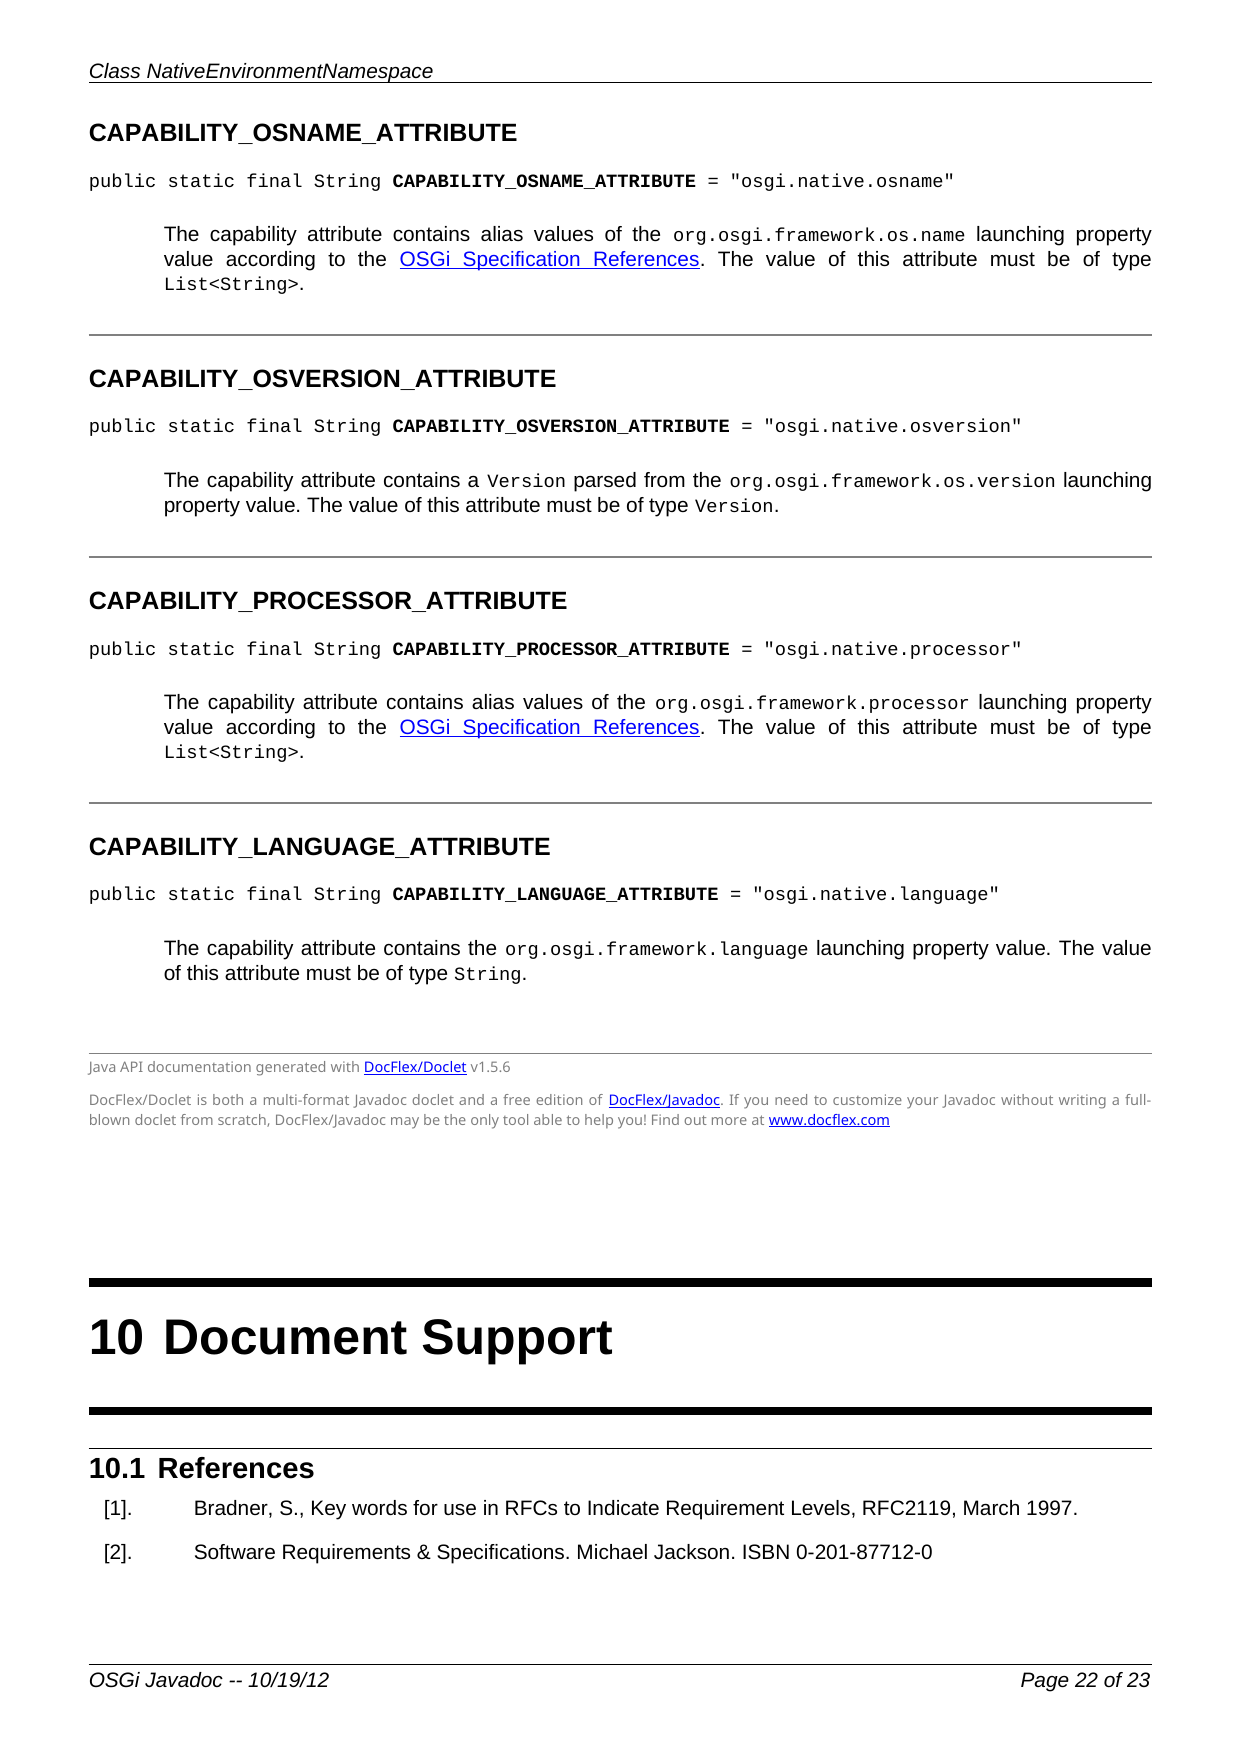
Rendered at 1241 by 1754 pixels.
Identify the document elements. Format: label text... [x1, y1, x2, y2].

text The capability attribute contains the org.osgi.framework.language launching property value. The value of this attribute must be of type String. [163, 936, 1152, 986]
list Bradner, S., Key words for use in RFCs to Indicate Requirement Levels, RFC2119, March 1997. [103, 1495, 1152, 1519]
subtitle CAPABILITY_OSVERSION_ATTRIBUTE [88, 364, 1152, 393]
text The capability attribute contains alias values of the org.osgi.framework.os.name launching property value according to the OSGi Specification References. The value of this attribute must be of type List<String>. [163, 222, 1152, 296]
text public static final String CAPABILITY_OSNAME_ATTRIBUTE = "osgi.native.osname" [88, 171, 1152, 193]
subtitle CAPABILITY_OSNAME_ATTRIBUTE [88, 118, 1152, 147]
text Java API documentation generated with DocFlex/Doclet v1.5.6 [88, 1054, 1152, 1077]
text public static final String CAPABILITY_LANGUAGE_ATTRIBUTE = "osgi.native.language" [88, 885, 1152, 906]
list Software Requirements & Specifications. Michael Jackson. ISBN 0-201-87712-0 [103, 1540, 1152, 1564]
subtitle CAPABILITY_LANGUAGE_ATTRIBUTE [88, 832, 1152, 861]
text public static final String CAPABILITY_OSVERSION_ATTRIBUTE = "osgi.native.osversion" [88, 417, 1152, 438]
text DocFlex/Doclet is both a multi-format Javadoc doclet and a free edition of DocFlex/Javadoc. If you need to customize your Javadoc without writing a full-blown doclet from scratch, DocFlex/Javadoc may be the only tool able to help you! Find out more at www.docflex.com [88, 1089, 1152, 1129]
subtitle CAPABILITY_PROCESSOR_ATTRIBUTE [88, 586, 1152, 615]
text public static final String CAPABILITY_PROCESSOR_ATTRIBUTE = "osgi.native.processor" [88, 639, 1152, 661]
subtitle References [88, 1449, 1152, 1485]
subtitle Document Support [88, 1279, 1152, 1415]
text The capability attribute contains a Version parsed from the org.osgi.framework.os.version launching property value. The value of this attribute must be of type Version. [163, 468, 1152, 518]
text The capability attribute contains alias values of the org.osgi.framework.processor launching property value according to the OSGi Specification References. The value of this attribute must be of type List<String>. [163, 690, 1152, 764]
